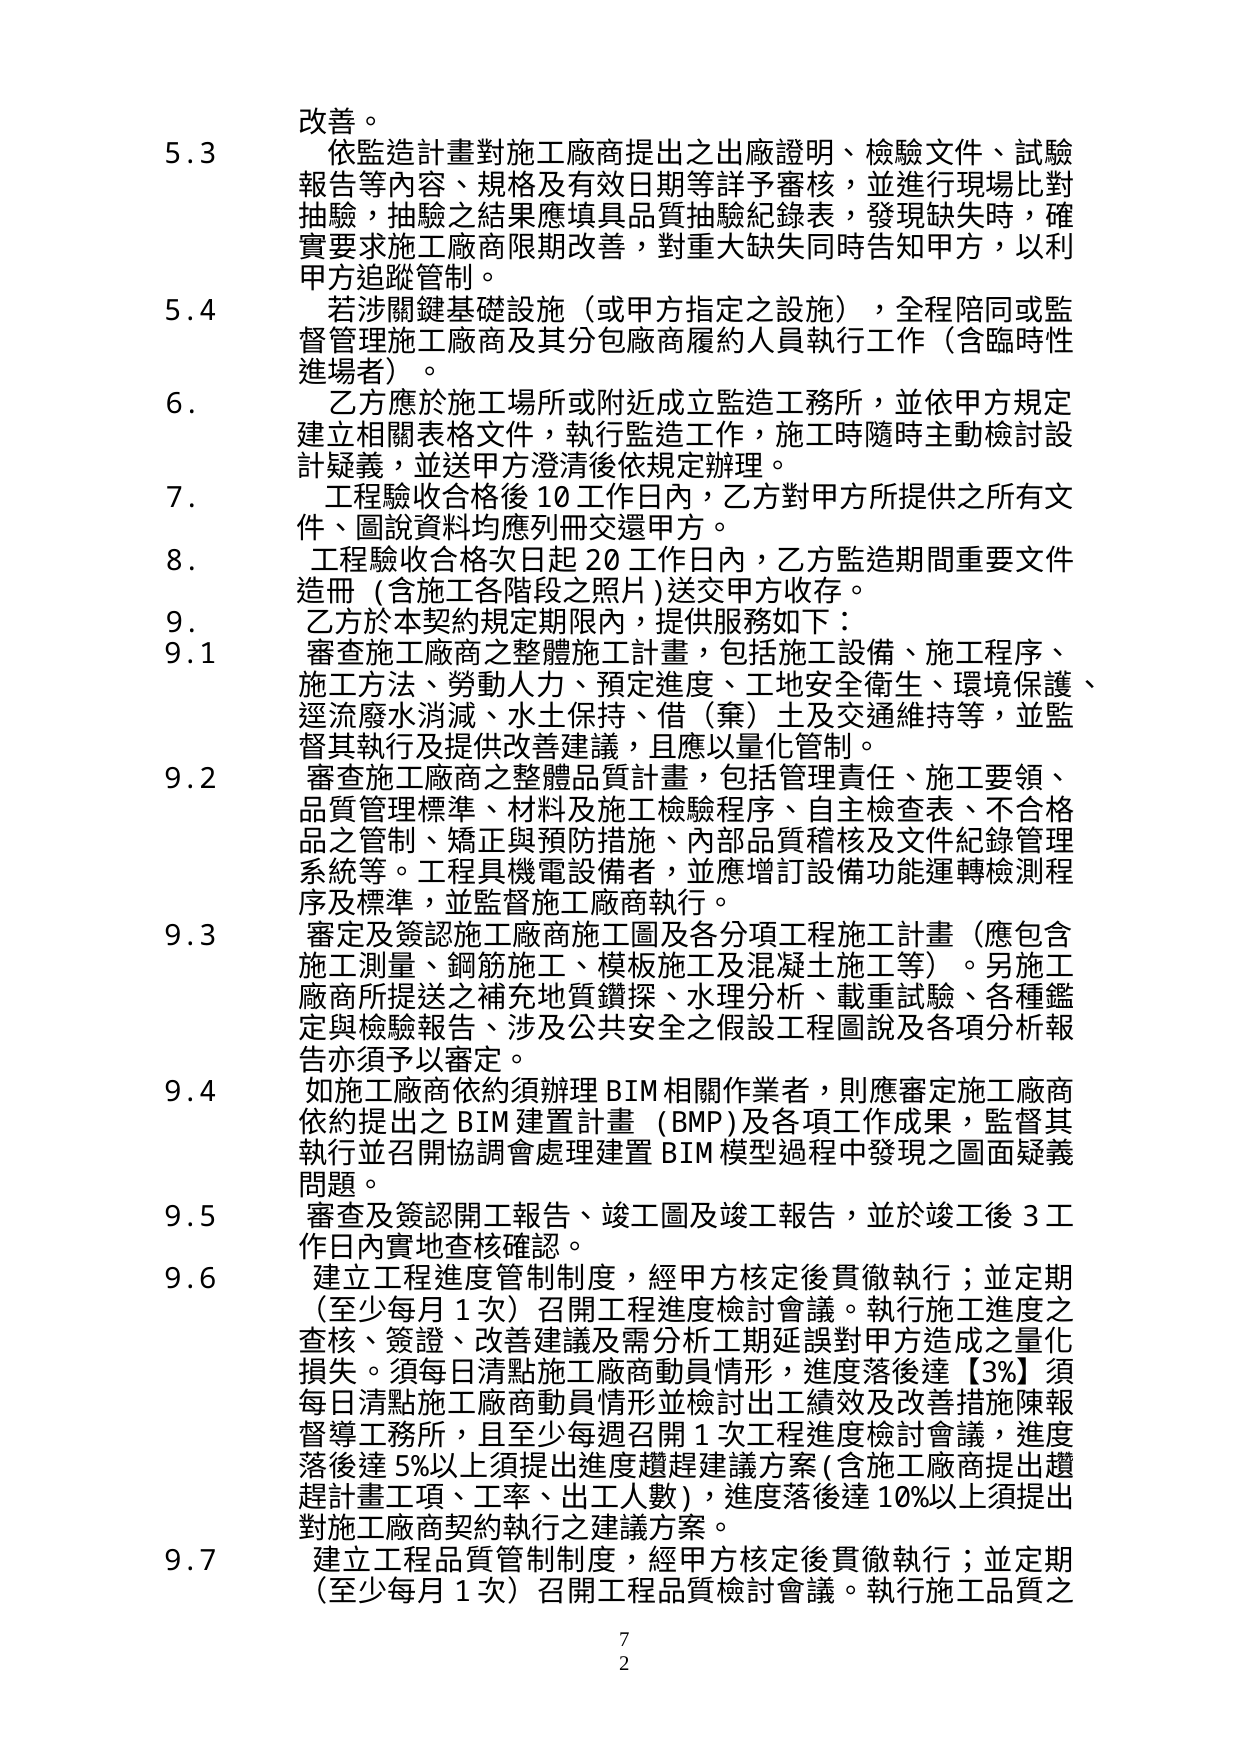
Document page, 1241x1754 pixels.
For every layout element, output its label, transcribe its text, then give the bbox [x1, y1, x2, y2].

text 7. 工程驗收合格後10工作日內，乙方對甲方所提供之所有文件、圖說資料均應列冊交還甲方。 [165, 483, 1075, 545]
text 5.4 若涉關鍵基礎設施（或甲方指定之設施），全程陪同或監督管理施工廠商及其分包廠商履約人員執行工作（含臨時性進場者）。 [164, 295, 1075, 389]
text 9. 乙方於本契約規定期限內，提供服務如下： [165, 608, 1075, 639]
text 5.3 依監造計畫對施工廠商提出之出廠證明、檢驗文件、試驗報告等內容、規格及有效日期等詳予審核，並進行現場比對抽驗，抽驗之結果應填具品質抽驗紀錄表，發現缺失時，確實要求施工廠商限期改善，對重大缺失同時告知甲方，以利甲方追蹤管制。 [164, 139, 1075, 295]
text 9.1 審查施工廠商之整體施工計畫，包括施工設備、施工程序、施工方法、勞動人力、預定進度、工地安全衛生、環境保護、逕流廢水消減、水土保持、借（棄）土及交通維持等，並監督其執行及提供改善建議，且應以量化管制。 [164, 639, 1075, 764]
text 8. 工程驗收合格次日起20工作日內，乙方監造期間重要文件造冊 (含施工各階段之照片)送交甲方收存。 [165, 545, 1075, 608]
text 改善。 [164, 108, 1075, 139]
text 6. 乙方應於施工場所或附近成立監造工務所，並依甲方規定建立相關表格文件，執行監造工作，施工時隨時主動檢討設計疑義，並送甲方澄清後依規定辦理。 [165, 389, 1075, 483]
text 9.3 審定及簽認施工廠商施工圖及各分項工程施工計畫（應包含施工測量、鋼筋施工、模板施工及混凝土施工等）。另施工廠商所提送之補充地質鑽探、水理分析、載重試驗、各種鑑定與檢驗報告、涉及公共安全之假設工程圖說及各項分析報告亦須予以審定。 [164, 920, 1075, 1076]
text 9.5 審查及簽認開工報告、竣工圖及竣工報告，並於竣工後3工作日內實地查核確認。 [164, 1201, 1075, 1264]
text 9.2 審查施工廠商之整體品質計畫，包括管理責任、施工要領、品質管理標準、材料及施工檢驗程序、自主檢查表、不合格品之管制、矯正與預防措施、內部品質稽核及文件紀錄管理系統等。工程具機電設備者，並應增訂設備功能運轉檢測程序及標準，並監督施工廠商執行。 [164, 764, 1075, 920]
text 9.4 如施工廠商依約須辦理BIM相關作業者，則應審定施工廠商依約提出之BIM建置計畫 (BMP)及各項工作成果，監督其執行並召開協調會處理建置BIM模型過程中發現之圖面疑義問題。 [164, 1076, 1075, 1201]
text 9.6 建立工程進度管制制度，經甲方核定後貫徹執行；並定期（至少每月1次）召開工程進度檢討會議。執行施工進度之查核、簽證、改善建議及需分析工期延誤對甲方造成之量化損失。須每日清點施工廠商動員情形，進度落後達【3%】須每日清點施工廠商動員情形並檢討出工績效及改善措施陳報督導工務所，且至少每週召開1次工程進度檢討會議，進度落後達5%以上須提出進度趲趕建議方案(含施工廠商提出趲趕計畫工項、工率、出工人數)，進度落後達10%以上須提出對施工廠商契約執行之建議方案。 [164, 1264, 1075, 1545]
text 9.7 建立工程品質管制制度，經甲方核定後貫徹執行；並定期（至少每月1次）召開工程品質檢討會議。執行施工品質之 [164, 1545, 1075, 1608]
